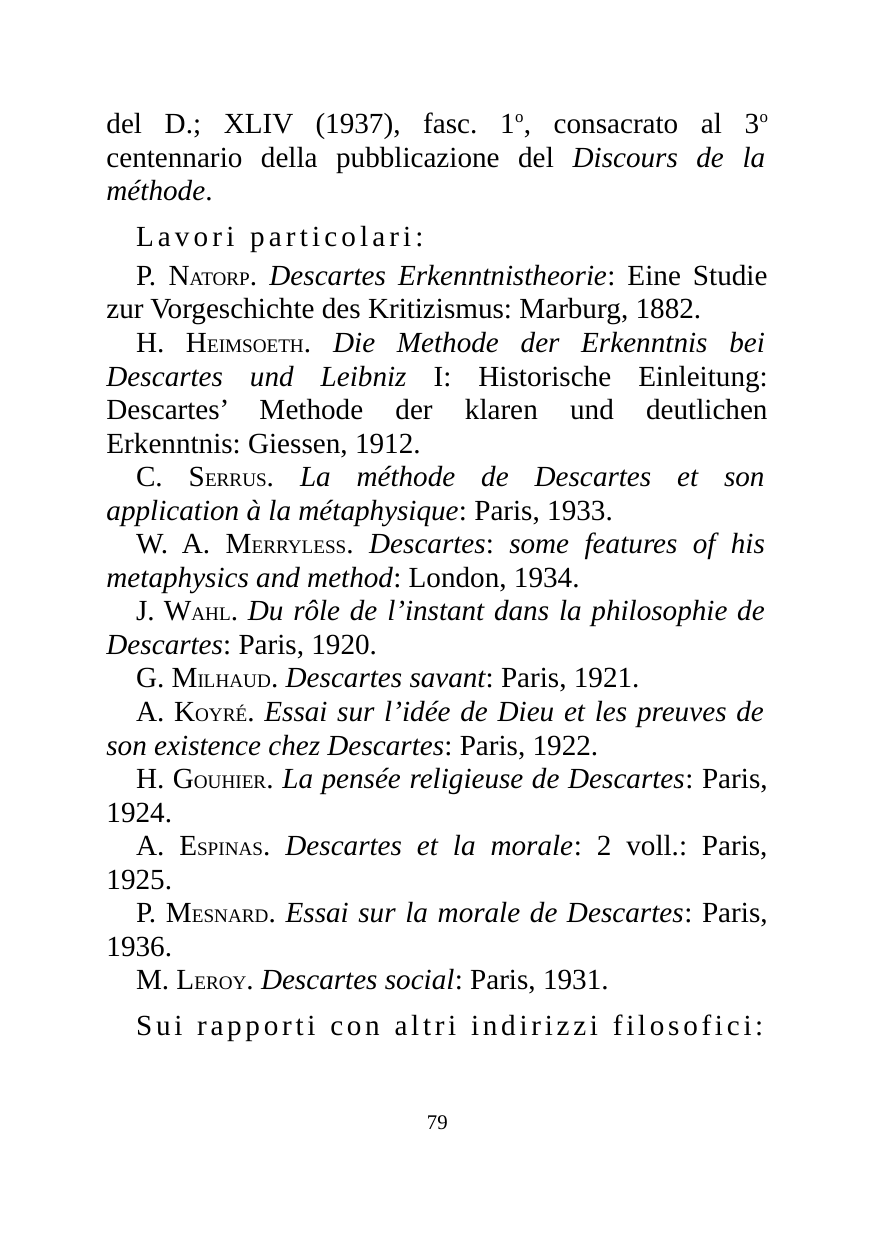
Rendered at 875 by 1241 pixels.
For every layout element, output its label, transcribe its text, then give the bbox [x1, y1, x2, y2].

text P. Mesnard. Essai sur la morale de Descartes: Paris, 1936. [106, 895, 768, 962]
text A. Espinas. Descartes et la morale: 2 voll.: Paris, 1925. [106, 828, 768, 895]
text del D.; XLIV (1937), fasc. 1o, consacrato al 3o centennario della pubblicazione del Discours de la méthode. [106, 106, 768, 207]
text A. Koyré. Essai sur l’idée de Dieu et les preuves de son existence chez Descartes: Paris, 1922. [106, 694, 768, 761]
text P. Natorp. Descartes Erkenntnistheorie: Eine Studie zur Vorgeschichte des Kritizismus: Marburg, 1882. [106, 258, 768, 325]
text Lavori particolari: [106, 219, 768, 252]
text Sui rapporti con altri indirizzi filosofici: [106, 1008, 768, 1041]
text M. Leroy. Descartes social: Paris, 1931. [106, 962, 768, 996]
text C. Serrus. La méthode de Descartes et son application à la métaphysique: Paris, 1933. [106, 459, 768, 526]
text H. Heimsoeth. Die Methode der Erkenntnis bei Descartes und Leibniz I: Historische Einleitung: Descartes’ Methode der klaren und deutlichen Erkenntnis: Giessen, 1912. [106, 325, 768, 459]
text G. Milhaud. Descartes savant: Paris, 1921. [106, 661, 768, 694]
text H. Gouhier. La pensée religieuse de Descartes: Paris, 1924. [106, 761, 768, 828]
text J. Wahl. Du rôle de l’instant dans la philosophie de Descartes: Paris, 1920. [106, 593, 768, 661]
text W. A. Merryless. Descartes: some features of his metaphysics and method: London, 1934. [106, 526, 768, 593]
